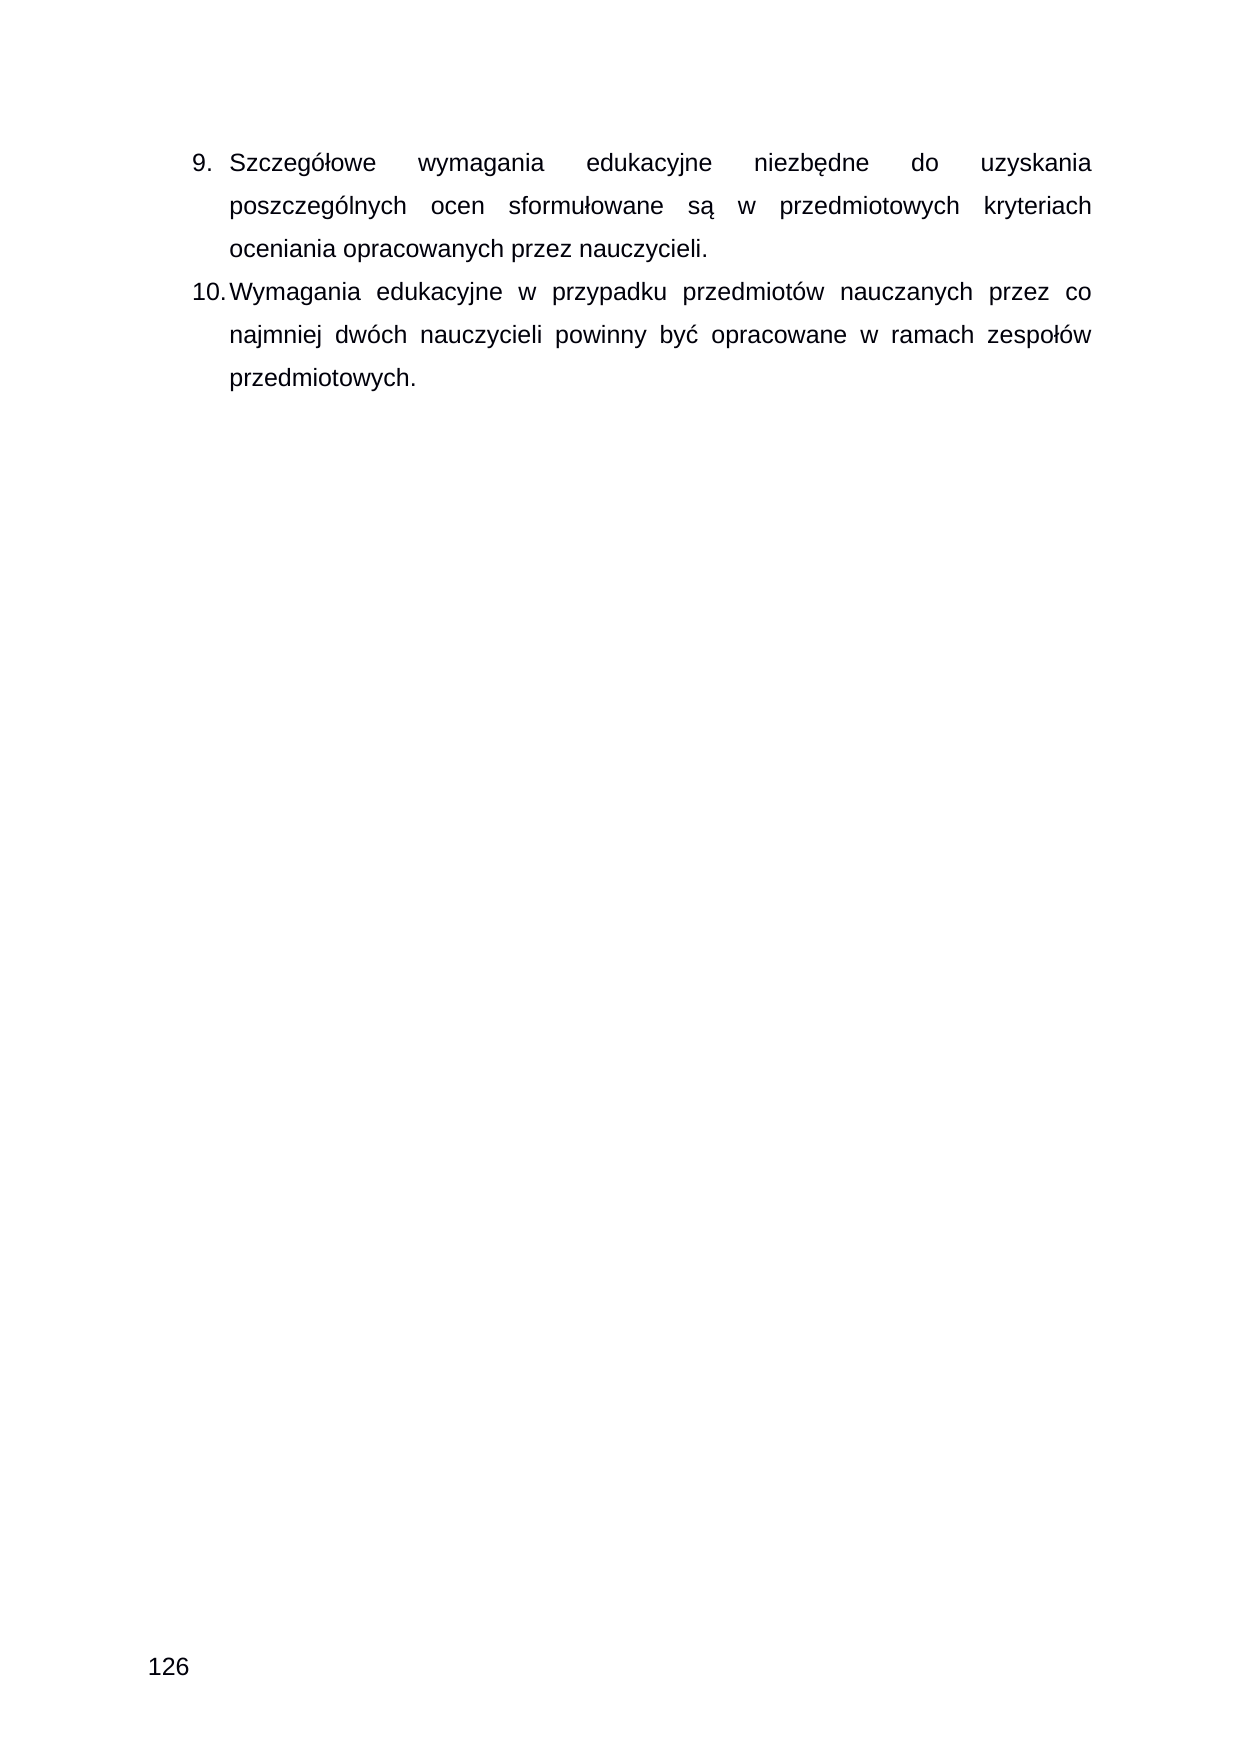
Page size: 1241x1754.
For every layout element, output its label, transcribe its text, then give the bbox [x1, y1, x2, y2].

subtitle Szczegółowe wymagania edukacyjne niezbędne do uzyskania poszczególnych ocen sformułowane są w przedmiotowych kryteriach oceniania opracowanych przez nauczycieli. [192, 148, 1093, 263]
subtitle Wymagania edukacyjne w przypadku przedmiotów nauczanych przez co najmniej dwóch nauczycieli powinny być opracowane w ramach zespołów przedmiotowych. [192, 277, 1093, 392]
